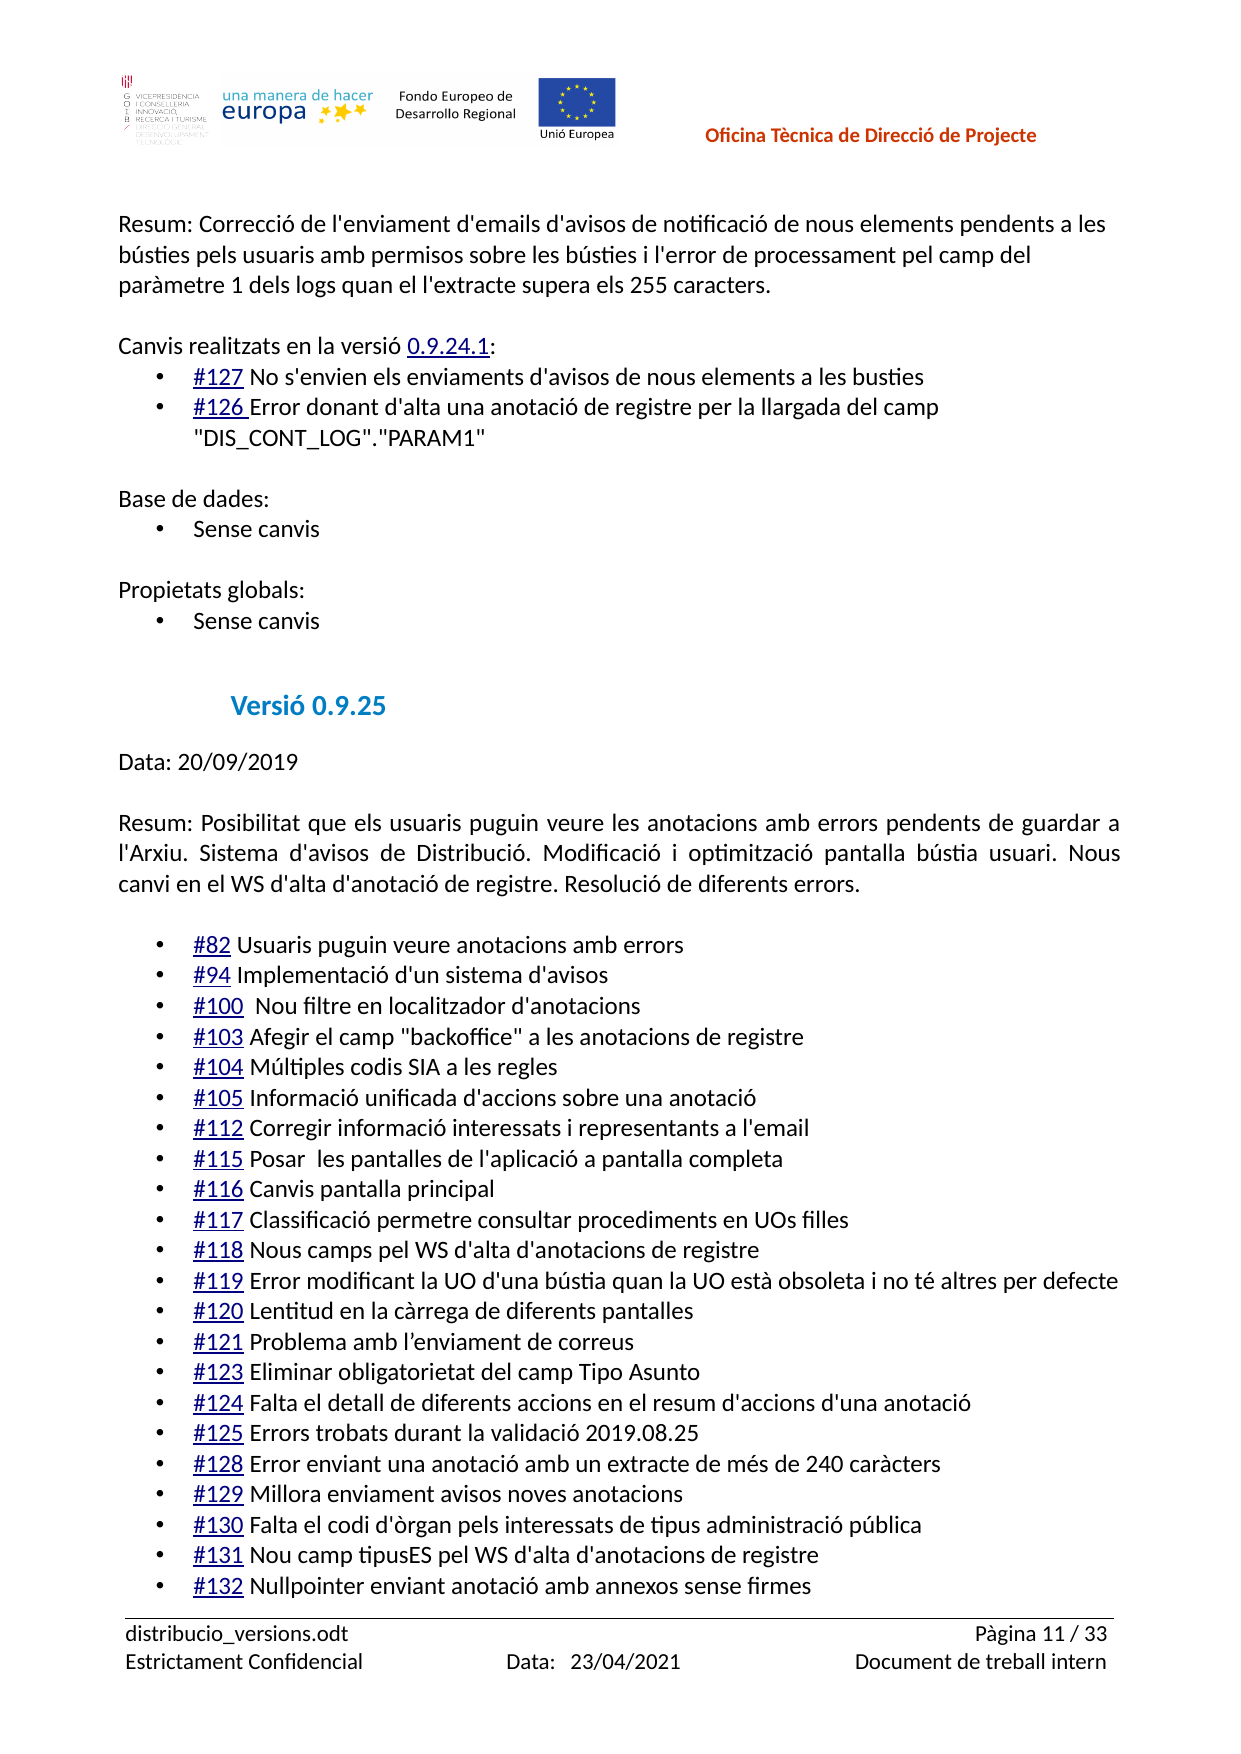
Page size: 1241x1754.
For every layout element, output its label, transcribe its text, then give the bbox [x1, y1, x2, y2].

text Resum: Posibilitat que els usuaris puguin veure les anotacions amb errors pendents de guardar a l'Arxiu. Sistema d'avisos de Distribució. Modificació i optimització pantalla bústia usuari. Nous canvi en el WS d'alta d'anotació de registre. Resolució de diferents errors. [118, 807, 1122, 898]
list Sense canvis [156, 605, 1122, 636]
list #100 Nou filtre en localitzador d'anotacions [156, 990, 1122, 1021]
list #131 Nou camp tipusES pel WS d'alta d'anotacions de registre [156, 1539, 1122, 1570]
list #116 Canvis pantalla principal [156, 1173, 1122, 1204]
text Canvis realitzats en la versió 0.9.24.1: [118, 330, 1122, 361]
picture [118, 73, 213, 147]
list #112 Corregir informació interessats i representants a l'email [156, 1112, 1122, 1143]
picture [219, 73, 621, 147]
text Resum: Correcció de l'enviament d'emails d'avisos de notificació de nous elements pendents a les bústies pels usuaris amb permisos sobre les bústies i l'error de processament pel camp del paràmetre 1 dels logs quan el l'extracte supera els 255 caracters. [118, 208, 1122, 300]
list #118 Nous camps pel WS d'alta d'anotacions de registre [156, 1234, 1122, 1265]
subtitle Versió 0.9.25 [153, 687, 1122, 722]
text Propietats globals: [118, 574, 1122, 605]
list #119 Error modificant la UO d'una bústia quan la UO està obsoleta i no té altres per defecte [156, 1265, 1122, 1295]
list #105 Informació unificada d'accions sobre una anotació [156, 1082, 1122, 1112]
list #103 Afegir el camp "backoffice" a les anotacions de registre [156, 1021, 1122, 1051]
text Base de dades: [118, 483, 1122, 513]
list #130 Falta el codi d'òrgan pels interessats de tipus administració pública [156, 1509, 1122, 1539]
text Data: 20/09/2019 [118, 746, 1122, 776]
list #132 Nullpointer enviant anotació amb annexos sense firmes [156, 1570, 1122, 1601]
list #104 Múltiples codis SIA a les regles [156, 1051, 1122, 1082]
list #94 Implementació d'un sistema d'avisos [156, 959, 1122, 990]
list #117 Classificació permetre consultar procediments en UOs filles [156, 1204, 1122, 1234]
list #124 Falta el detall de diferents accions en el resum d'accions d'una anotació [156, 1387, 1122, 1417]
list #120 Lentitud en la càrrega de diferents pantalles [156, 1295, 1122, 1326]
list #129 Millora enviament avisos noves anotacions [156, 1478, 1122, 1509]
list #127 No s'envien els enviaments d'avisos de nous elements a les busties [156, 361, 1122, 391]
list #123 Eliminar obligatorietat del camp Tipo Asunto [156, 1356, 1122, 1387]
list #128 Error enviant una anotació amb un extracte de més de 240 caràcters [156, 1448, 1122, 1478]
list #82 Usuaris puguin veure anotacions amb errors [156, 929, 1122, 959]
list #126 Error donant d'alta una anotació de registre per la llargada del camp "DIS_CONT_LOG"."PARAM1" [156, 391, 1122, 452]
list #115 Posar les pantalles de l'aplicació a pantalla completa [156, 1143, 1122, 1173]
list Sense canvis [156, 513, 1122, 544]
list #121 Problema amb l’enviament de correus [156, 1326, 1122, 1356]
list #125 Errors trobats durant la validació 2019.08.25 [156, 1417, 1122, 1448]
